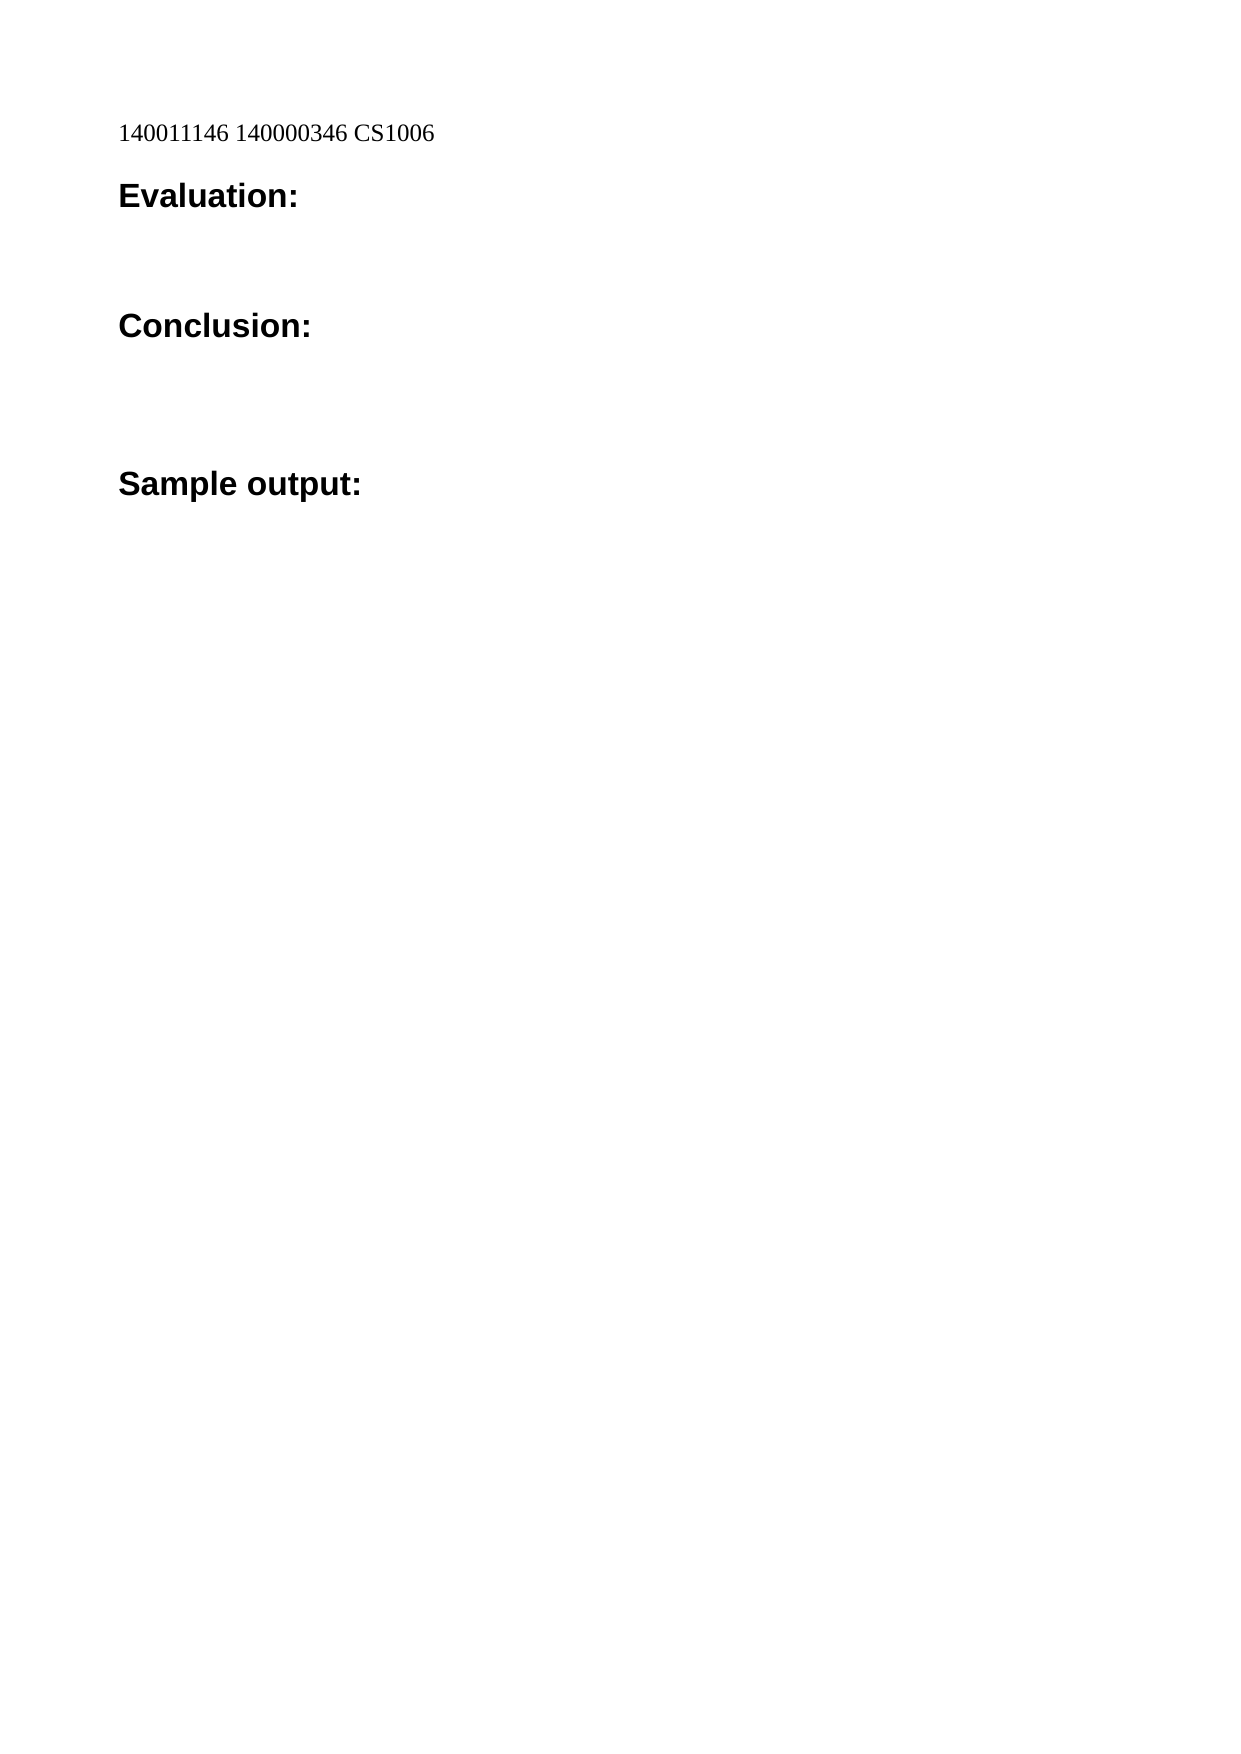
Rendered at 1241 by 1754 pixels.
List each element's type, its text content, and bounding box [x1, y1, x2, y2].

subtitle Sample output: [118, 464, 1122, 503]
subtitle Evaluation: [118, 176, 1122, 215]
subtitle Conclusion: [118, 306, 1122, 344]
